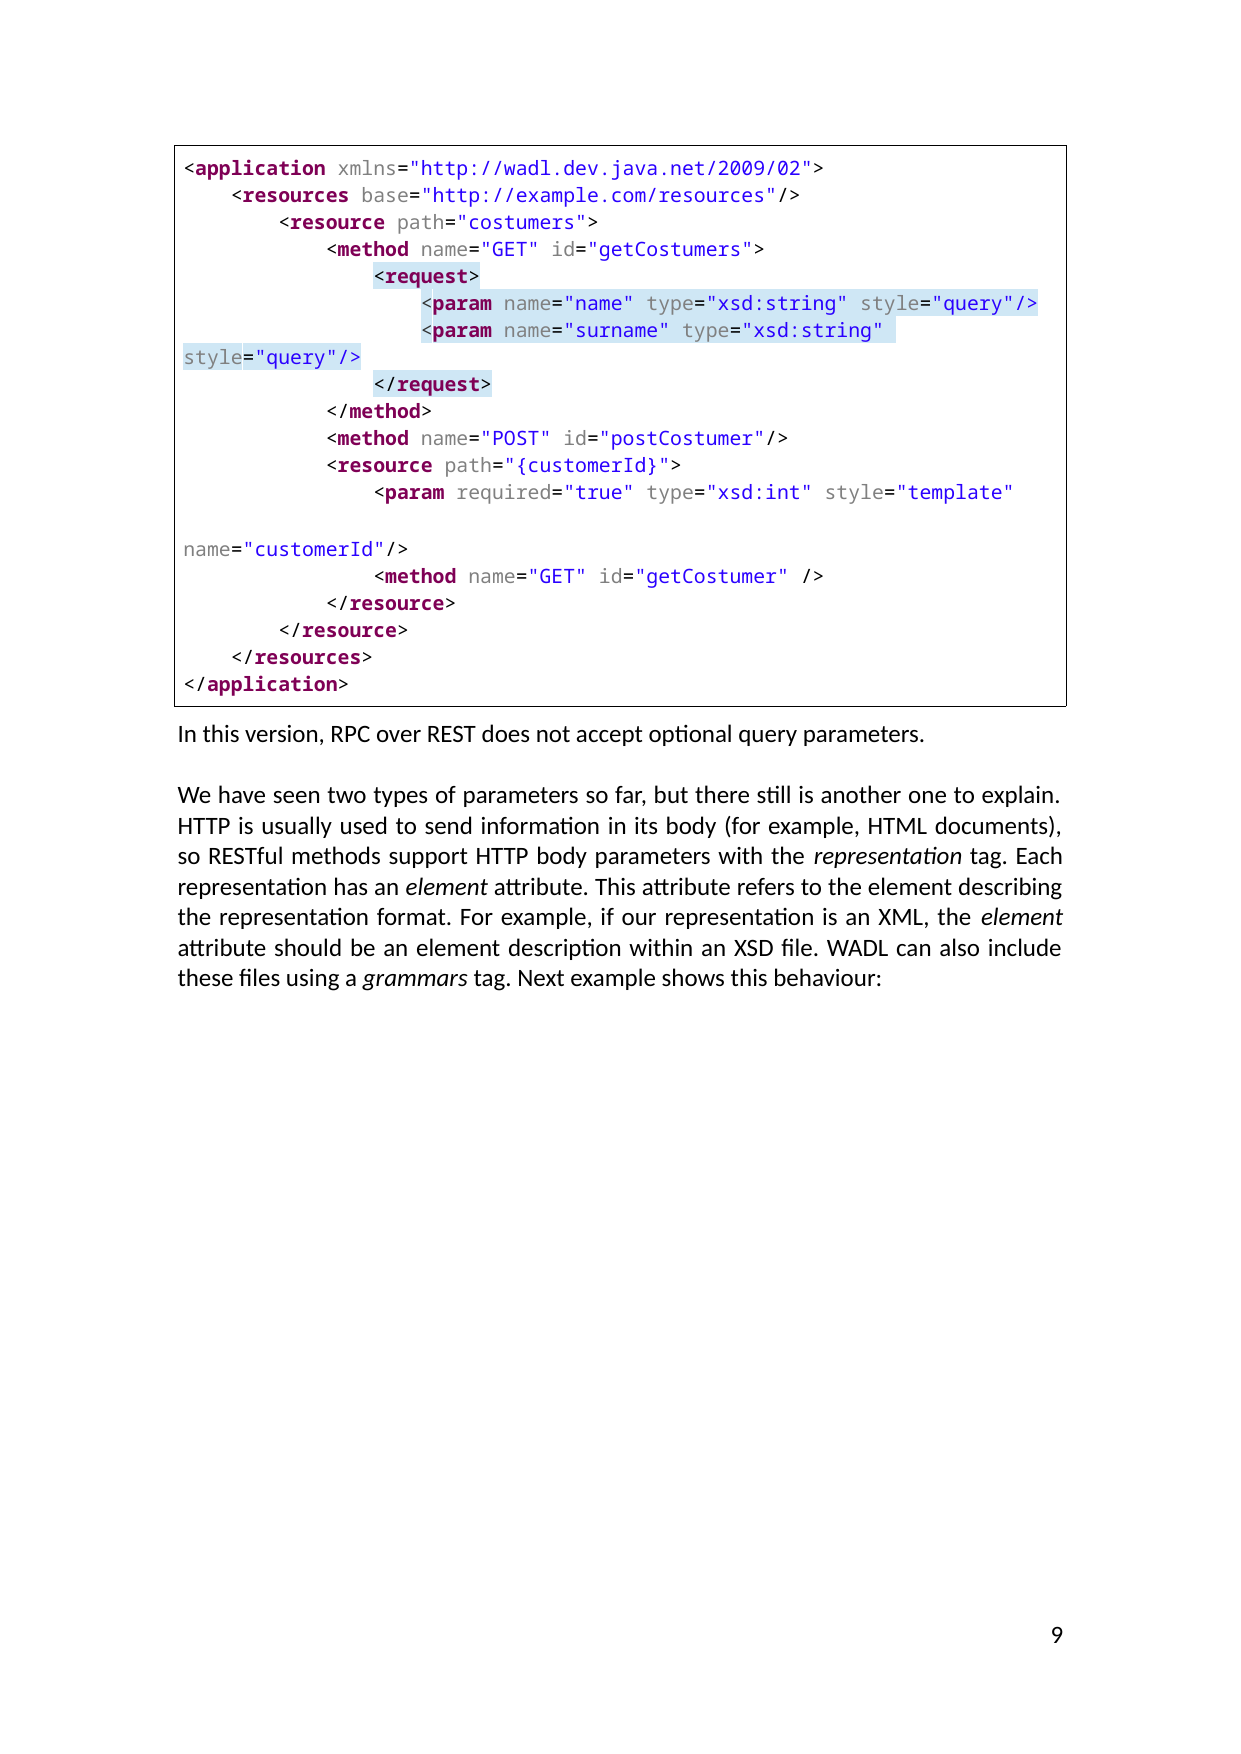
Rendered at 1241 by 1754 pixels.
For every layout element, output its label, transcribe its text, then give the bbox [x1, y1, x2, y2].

text </application> [183, 671, 1057, 697]
text <resource path="costumers"> [183, 208, 1057, 235]
text We have seen two types of parameters so far, but there still is another one to explain. HTTP is usually used to send information in its body (for example, HTML documents), so RESTful methods support HTTP body parameters with the representation tag. Each representation has an element attribute. This attribute refers to the element describing the representation format. For example, if our representation is an XML, the element attribute should be an element description within an XSD file. WADL can also include these files using a grammars tag. Next example shows this behaviour: [177, 779, 1063, 993]
text <resources base="http://example.com/resources"/> [183, 181, 1057, 208]
text <method name="GET" id="getCostumer" /> [183, 563, 1057, 589]
text <method name="POST" id="postCostumer"/> [183, 424, 1057, 451]
text <param name="name" type="xsd:string" style="query"/> [183, 289, 1057, 316]
text [175, 146, 1066, 706]
text name="customerId"/> [183, 505, 1057, 563]
text </resource> [183, 589, 1057, 617]
text </request> [183, 370, 1057, 397]
text </resources> [183, 643, 1057, 671]
text </resource> [183, 617, 1057, 643]
text </method> [183, 397, 1057, 424]
text <resource path="{customerId}"> [183, 451, 1057, 478]
text <method name="GET" id="getCostumers"> [183, 235, 1057, 262]
text <param name="surname" type="xsd:string" style="query"/> [183, 316, 1057, 370]
text <application xmlns="http://wadl.dev.java.net/2009/02"> [183, 154, 1057, 181]
text <request> [183, 262, 1057, 289]
text In this version, RPC over REST does not accept optional query parameters. [177, 707, 1063, 749]
text <param required="true" type="xsd:int" style="template" [183, 478, 1057, 505]
